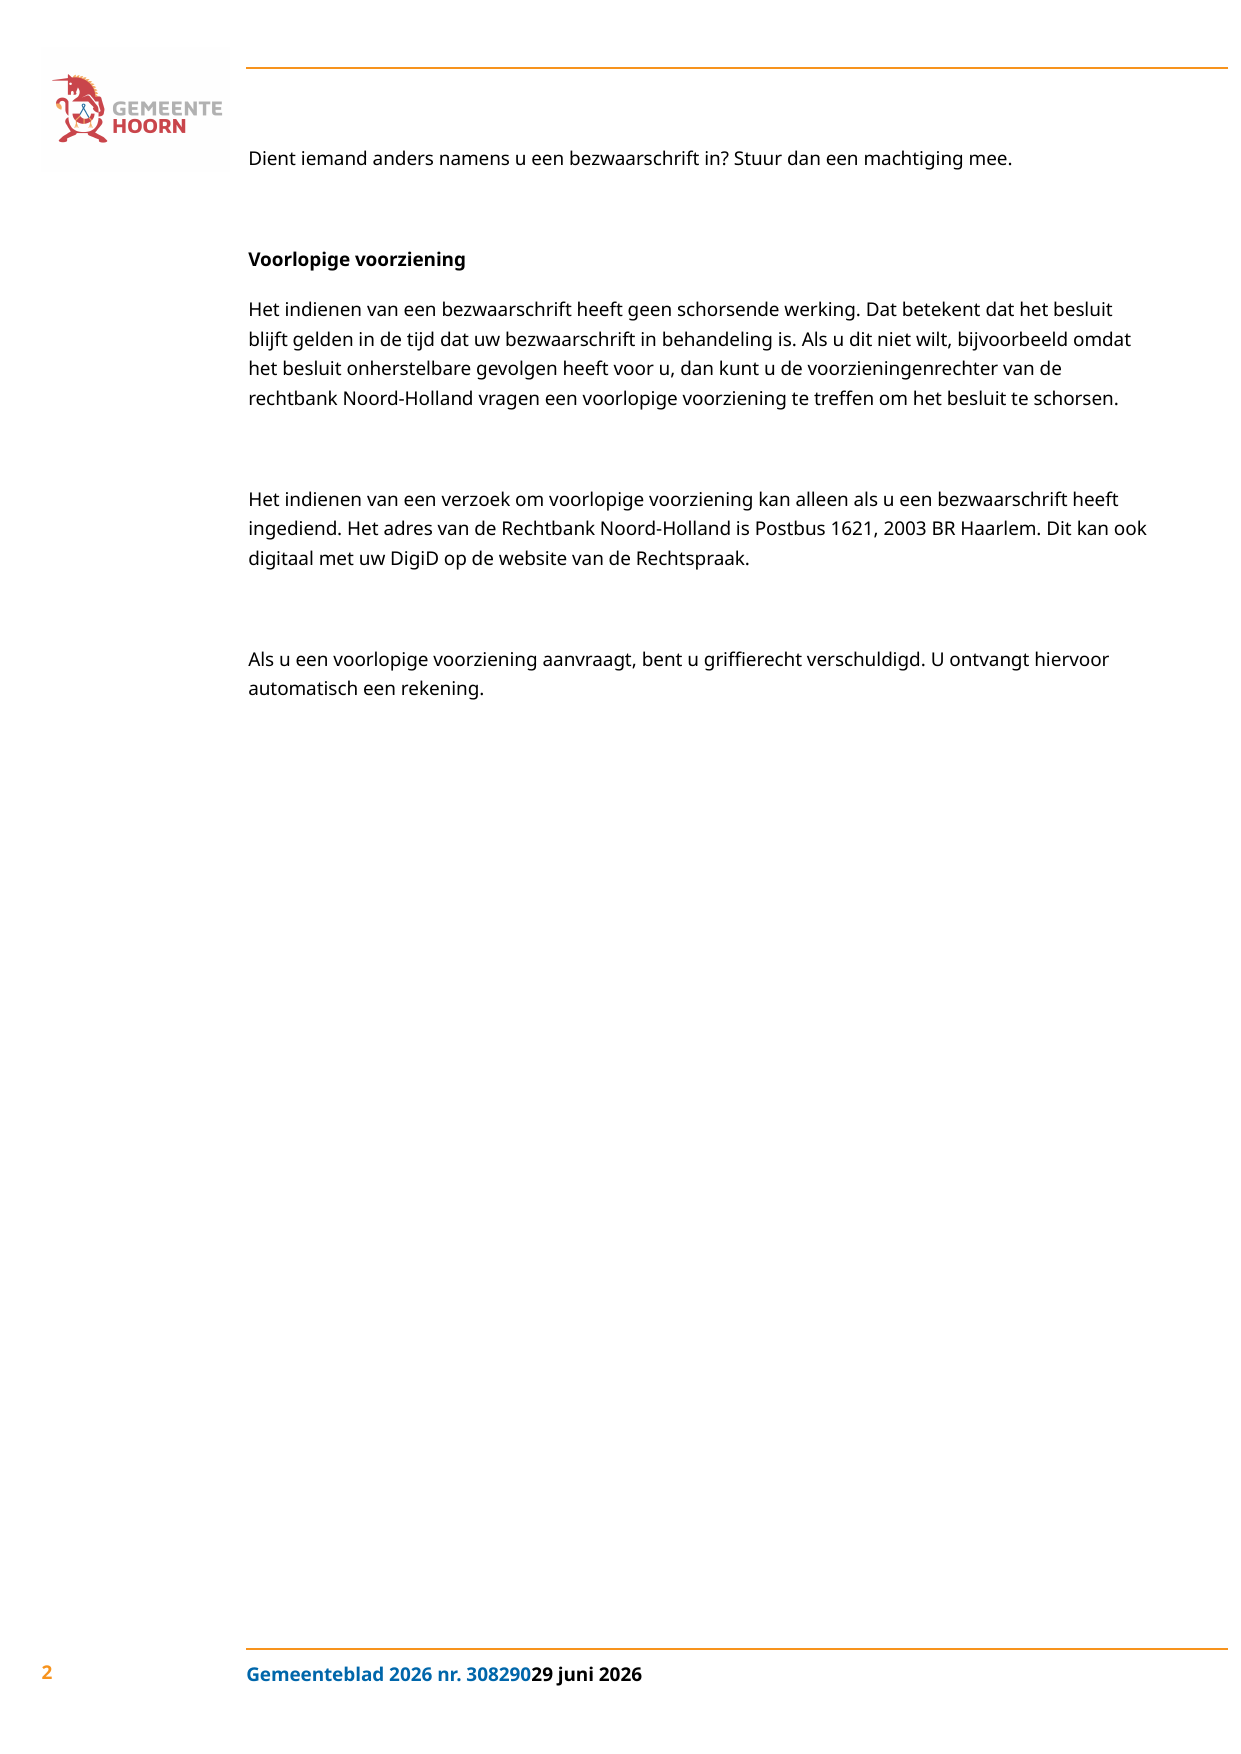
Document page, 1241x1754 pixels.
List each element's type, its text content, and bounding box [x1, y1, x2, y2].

text Als u een voorlopige voorziening aanvraagt, bent u griffierecht verschuldigd. U ontvangt hiervoor automatisch een rekening. [248, 646, 1152, 701]
text Voorlopige voorziening [248, 246, 1152, 272]
picture [41, 47, 231, 172]
text Het indienen van een bezwaarschrift heeft geen schorsende werking. Dat betekent dat het besluit blijft gelden in de tijd dat uw bezwaarschrift in behandeling is. Als u dit niet wilt, bijvoorbeeld omdat het besluit onherstelbare gevolgen heeft voor u, dan kunt u de voorzieningenrechter van de rechtbank Noord-Holland vragen een voorlopige voorziening te treffen om het besluit te schorsen. [248, 296, 1152, 411]
text Het indienen van een verzoek om voorlopige voorziening kan alleen als u een bezwaarschrift heeft ingediend. Het adres van de Rechtbank Noord-Holland is Postbus 1621, 2003 BR Haarlem. Dit kan ook digitaal met uw DigiD op de website van de Rechtspraak. [248, 486, 1152, 571]
text Dient iemand anders namens u een bezwaarschrift in? Stuur dan een machtiging mee. [248, 145, 1152, 171]
